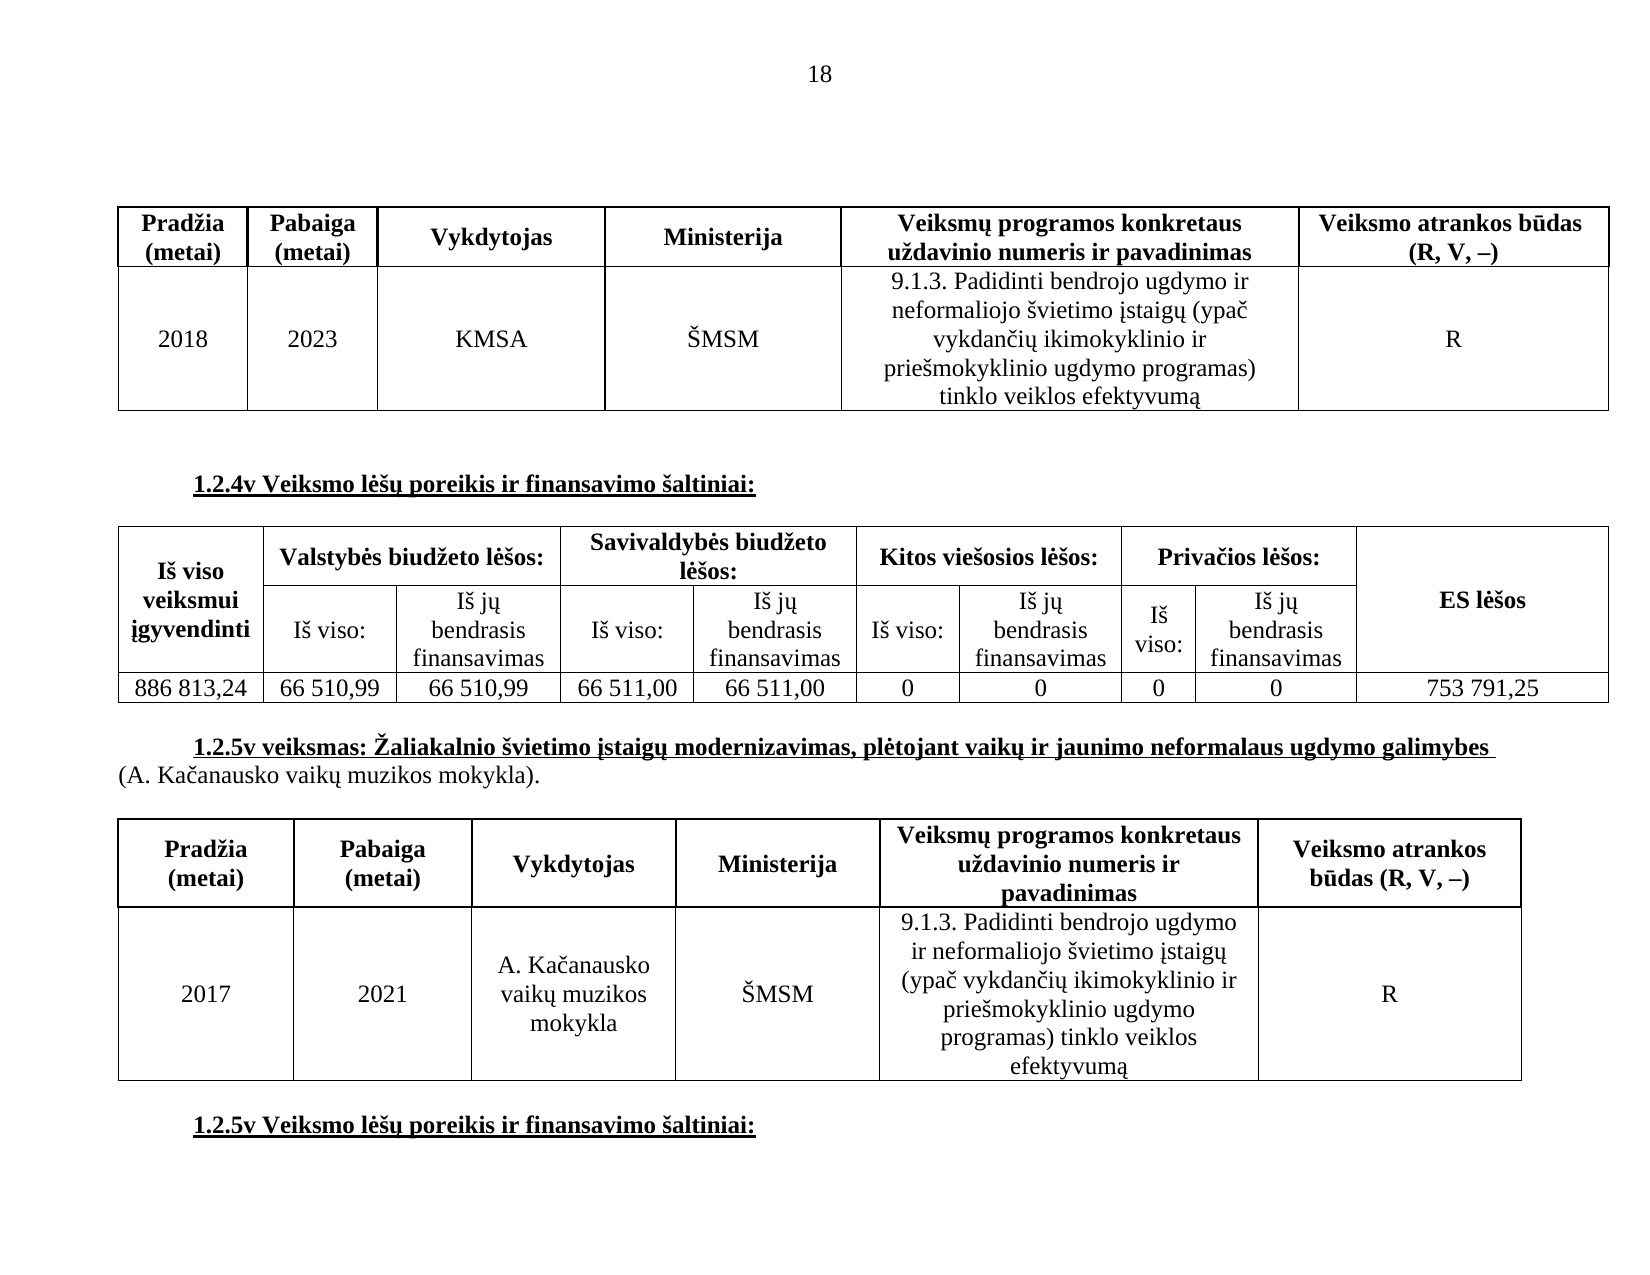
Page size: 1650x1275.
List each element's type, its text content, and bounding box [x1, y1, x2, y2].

table_cell 886 813,24 [119, 673, 263, 702]
table_cell Iš viso: [561, 586, 693, 672]
table_cell 9.1.3. Padidinti bendrojo ugdymo ir neformaliojo švietimo įstaigų (ypač vykdančių ikimokyklinio ir priešmokyklinio ugdymo programas) tinklo veiklos efektyvumą [842, 267, 1298, 410]
text 1.2.4v Veiksmo lėšų poreikis ir finansavimo šaltiniai: [118, 469, 1521, 498]
table_header Valstybės biudžeto lėšos: [264, 527, 560, 585]
table_cell R [1259, 908, 1521, 1080]
table_cell 66 510,99 [397, 673, 560, 702]
table_cell 9.1.3. Padidinti bendrojo ugdymo ir neformaliojo švietimo įstaigų (ypač vykdančių ikimokyklinio ir priešmokyklinio ugdymo programas) tinklo veiklos efektyvumą [880, 908, 1258, 1080]
table_cell Iš jų bendrasis finansavimas [694, 586, 856, 672]
table_header Kitos viešosios lėšos: [857, 527, 1121, 585]
table_header ES lėšos [1357, 527, 1608, 672]
table_header Privačios lėšos: [1122, 527, 1356, 585]
table_header Vykdytojas [379, 208, 604, 266]
table_header Pabaiga (metai) [249, 208, 376, 266]
table_cell 0 [857, 673, 959, 702]
table_header Veiksmo atrankos būdas (R, V, –) [1300, 208, 1608, 266]
table_header Veiksmų programos konkretaus uždavinio numeris ir pavadinimas [881, 820, 1257, 906]
table_cell Iš jų bendrasis finansavimas [960, 586, 1121, 672]
table_cell Iš viso: [264, 586, 396, 672]
table_cell 66 511,00 [694, 673, 856, 702]
table_cell 0 [1196, 673, 1356, 702]
table_header Veiksmų programos konkretaus uždavinio numeris ir pavadinimas [842, 208, 1298, 266]
table_cell 66 510,99 [264, 673, 396, 702]
table_cell A. Kačanausko vaikų muzikos mokykla [472, 908, 675, 1080]
table_cell Iš jų bendrasis finansavimas [1196, 586, 1356, 672]
table_header Ministerija [606, 208, 840, 266]
text 1.2.5v Veiksmo lėšų poreikis ir finansavimo šaltiniai: [118, 1110, 1521, 1138]
table_cell Iš viso: [1122, 586, 1195, 672]
table_cell 0 [1122, 673, 1195, 702]
table_header Pabaiga (metai) [295, 820, 471, 906]
table_header Iš viso veiksmui įgyvendinti [119, 527, 263, 672]
table_cell KMSA [378, 267, 604, 410]
table_cell R [1299, 267, 1608, 410]
text 1.2.5v veiksmas: Žaliakalnio švietimo įstaigų modernizavimas, plėtojant vaikų ir jaunimo neformalaus ugdymo galimybes (A. Kačanausko vaikų muzikos mokykla). [118, 732, 1521, 789]
table_cell 66 511,00 [561, 673, 693, 702]
table_header Pradžia (metai) [119, 208, 246, 266]
table_cell ŠMSM [676, 908, 879, 1080]
table_header Veiksmo atrankos būdas (R, V, –) [1259, 820, 1520, 906]
table_cell Iš viso: [857, 586, 959, 672]
table_cell ŠMSM [606, 267, 841, 410]
table_header Savivaldybės biudžeto lėšos: [561, 527, 856, 585]
table_header Pradžia (metai) [119, 820, 293, 906]
table_header Ministerija [677, 820, 879, 906]
table_cell 2023 [248, 267, 377, 410]
table_cell 2017 [119, 908, 293, 1080]
table_header Vykdytojas [473, 820, 675, 906]
table_cell Iš jų bendrasis finansavimas [397, 586, 560, 672]
table_cell 0 [960, 673, 1121, 702]
table_cell 2021 [294, 908, 471, 1080]
table_cell 753 791,25 [1357, 673, 1608, 702]
table_cell 2018 [119, 267, 247, 410]
